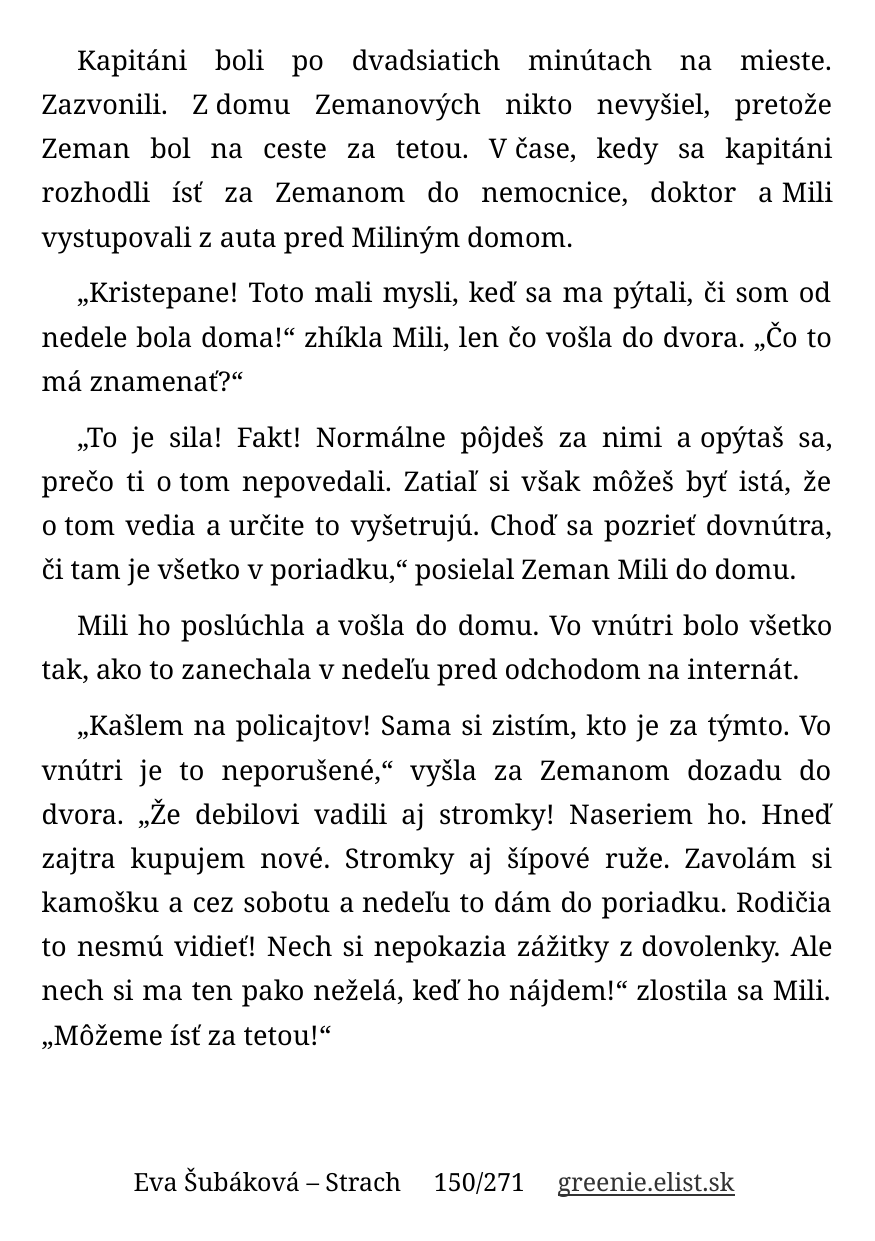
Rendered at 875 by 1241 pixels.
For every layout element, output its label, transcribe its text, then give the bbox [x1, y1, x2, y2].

text „Kašlem na policajtov! Sama si zistím, kto je za týmto. Vo vnútri je to neporušené,“ vyšla za Zemanom dozadu do dvora. „Že debilovi vadili aj stromky! Naseriem ho. Hneď zajtra kupujem nové. Stromky aj šípové ruže. Zavolám si kamošku a cez sobotu a nedeľu to dám do poriadku. Rodičia to nesmú vidieť! Nech si nepokazia zážitky z dovolenky. Ale nech si ma ten pako neželá, keď ho nájdem!“ zlostila sa Mili. „Môžeme ísť za tetou!“ [41, 707, 833, 1053]
text „To je sila! Fakt! Normálne pôjdeš za nimi a opýtaš sa, prečo ti o tom nepovedali. Zatiaľ si však môžeš byť istá, že o tom vedia a určite to vyšetrujú. Choď sa pozrieť dovnútra, či tam je všetko v poriadku,“ posielal Zeman Mili do domu. [41, 418, 833, 588]
text Mili ho poslúchla a vošla do domu. Vo vnútri bolo všetko tak, ako to zanechala v nedeľu pred odchodom na internát. [41, 607, 833, 688]
text „Kristepane! Toto mali mysli, keď sa ma pýtali, či som od nedele bola doma!“ zhíkla Mili, len čo vošla do dvora. „Čo to má znamenať?“ [41, 274, 833, 399]
text Kapitáni boli po dvadsiatich minútach na mieste. Zazvonili. Z domu Zemanových nikto nevyšiel, pretože Zeman bol na ceste za tetou. V čase, kedy sa kapitáni rozhodli ísť za Zemanom do nemocnice, doktor a Mili vystupovali z auta pred Miliným domom. [41, 41, 833, 255]
